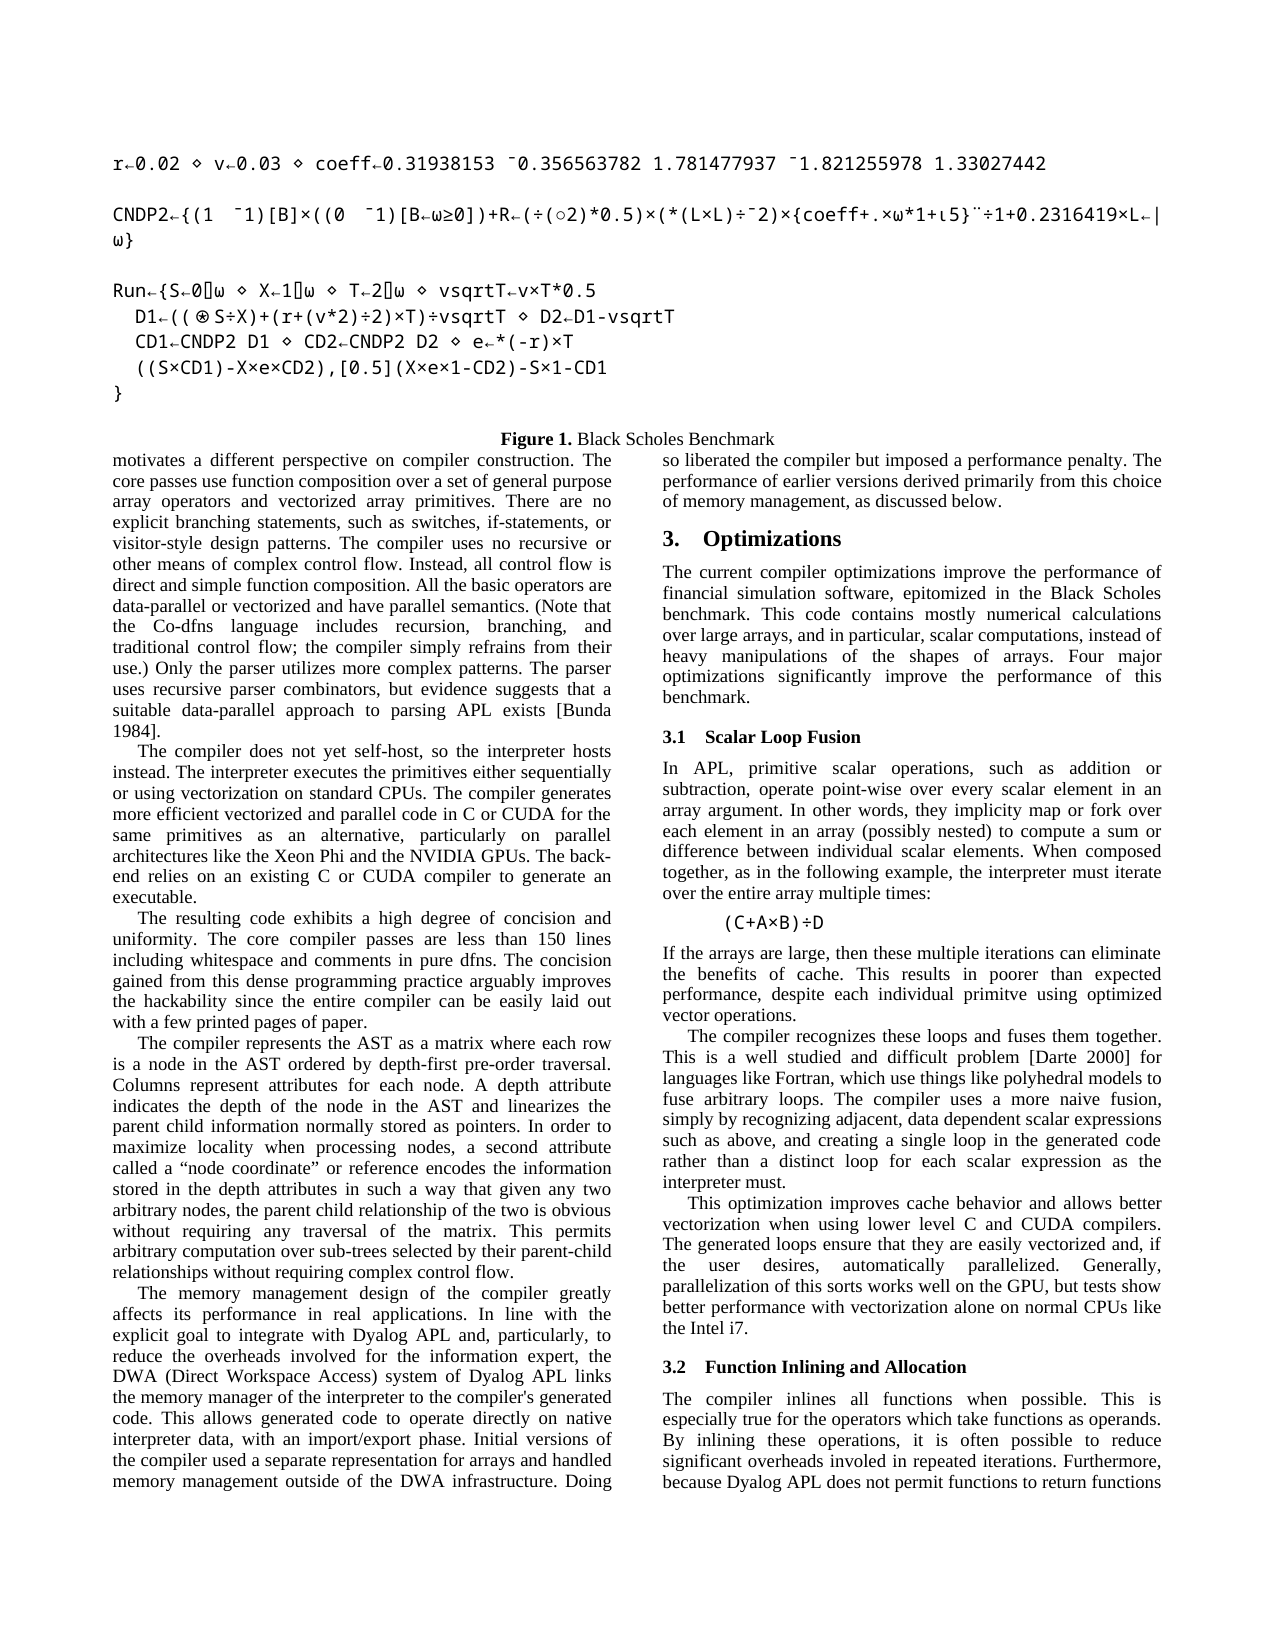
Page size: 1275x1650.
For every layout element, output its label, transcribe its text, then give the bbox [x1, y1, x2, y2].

text If the arrays are large, then these multiple iterations can eliminate the benefits of cache. This results in poorer than expected performance, despite each individual primitve using optimized vector operations. [662, 942, 1162, 1026]
text } [112, 380, 1162, 405]
text (C+A×B)÷D [677, 913, 1162, 933]
text so liberated the compiler but imposed a performance penalty. The performance of earlier versions derived primarily from this choice of memory management, as discussed below. [662, 449, 1162, 512]
text D1←((⍟S÷X)+(r+(v*2)÷2)×T)÷vsqrtT ⋄ D2←D1-vsqrtT [112, 303, 1162, 329]
text The memory management design of the compiler greatly affects its performance in real applications. In line with the explicit goal to integrate with Dyalog APL and, particularly, to reduce the overheads involved for the information expert, the DWA (Direct Workspace Access) system of Dyalog APL links the memory manager of the interpreter to the compiler's generated code. This allows generated code to operate directly on native interpreter data, with an import/export phase. Initial versions of the compiler used a separate representation for arrays and handled memory management outside of the DWA infrastructure. Doing [112, 1283, 612, 1491]
text CNDP2←{(1 ¯1)[B]×((0 ¯1)[B←⍵≥0])+R←(÷(○2)*0.5)×(*(L×L)÷¯2)×{coeff+.×⍵*1+⍳5}¨÷1+0.2316419×L←|⍵} [112, 201, 1162, 252]
text The resulting code exhibits a high degree of concision and uniformity. The core compiler passes are less than 150 lines including whitespace and comments in pure dfns. The concision gained from this dense programming practice arguably improves the hackability since the entire compiler can be easily laid out with a few printed pages of paper. [112, 908, 612, 1033]
subtitle Function Inlining and Allocation [662, 1357, 1162, 1378]
text Run←{S←0⌷⍵ ⋄ X←1⌷⍵ ⋄ T←2⌷⍵ ⋄ vsqrtT←v×T*0.5 [112, 278, 1162, 303]
subtitle Scalar Loop Fusion [662, 727, 1162, 747]
text r←0.02 ⋄ v←0.03 ⋄ coeff←0.31938153 ¯0.356563782 1.781477937 ¯1.821255978 1.33027442 [112, 150, 1162, 176]
text The compiler does not yet self-host, so the interpreter hosts instead. The interpreter executes the primitives either sequentially or using vectorization on standard CPUs. The compiler generates more efficient vectorized and parallel code in C or CUDA for the same primitives as an alternative, particularly on parallel architectures like the Xeon Phi and the NVIDIA GPUs. The back-end relies on an existing C or CUDA compiler to generate an executable. [112, 741, 612, 908]
text CD1←CNDP2 D1 ⋄ CD2←CNDP2 D2 ⋄ e←*(-r)×T [112, 329, 1162, 354]
text The compiler recognizes these loops and fuses them together. This is a well studied and difficult problem [Darte 2000] for languages like Fortran, which use things like polyhedral models to fuse arbitrary loops. The compiler uses a more naive fusion, simply by recognizing adjacent, data dependent scalar expressions such as above, and creating a single loop in the generated code rather than a distinct loop for each scalar expression as the interpreter must. [662, 1026, 1162, 1192]
text motivates a different perspective on compiler construction. The core passes use function composition over a set of general purpose array operators and vectorized array primitives. There are no explicit branching statements, such as switches, if-statements, or visitor-style design patterns. The compiler uses no recursive or other means of complex control flow. Instead, all control flow is direct and simple function composition. All the basic operators are data-parallel or vectorized and have parallel semantics. (Note that the Co-dfns language includes recursion, branching, and traditional control flow; the compiler simply refrains from their use.) Only the parser utilizes more complex patterns. The parser uses recursive parser combinators, but evidence suggests that a suitable data-parallel approach to parsing APL exists [Bunda 1984]. [112, 449, 612, 741]
text In APL, primitive scalar operations, such as addition or subtraction, operate point-wise over every scalar element in an array argument. In other words, they implicity map or fork over each element in an array (possibly nested) to compute a sum or difference between individual scalar elements. When composed together, as in the following example, the interpreter must iterate over the entire array multiple times: [662, 758, 1162, 904]
text Figure 1. Black Scholes Benchmark [112, 428, 1162, 449]
text ((S×CD1)-X×e×CD2),[0.5](X×e×1-CD2)-S×1-CD1 [112, 354, 1162, 380]
text This optimization improves cache behavior and allows better vectorization when using lower level C and CUDA compilers. The generated loops ensure that they are easily vectorized and, if the user desires, automatically parallelized. Generally, parallelization of this sorts works well on the GPU, but tests show better performance with vectorization alone on normal CPUs like the Intel i7. [662, 1192, 1162, 1338]
text The current compiler optimizations improve the performance of financial simulation software, epitomized in the Black Scholes benchmark. This code contains mostly numerical calculations over large arrays, and in particular, scalar computations, instead of heavy manipulations of the shapes of arrays. Four major optimizations significantly improve the performance of this benchmark. [662, 562, 1162, 708]
text The compiler inlines all functions when possible. This is especially true for the operators which take functions as operands. By inlining these operations, it is often possible to reduce significant overheads involed in repeated iterations. Furthermore, because Dyalog APL does not permit functions to return functions [662, 1388, 1162, 1492]
text The compiler represents the AST as a matrix where each row is a node in the AST ordered by depth-first pre-order traversal. Columns represent attributes for each node. A depth attribute indicates the depth of the node in the AST and linearizes the parent child information normally stored as pointers. In order to maximize locality when processing nodes, a second attribute called a “node coordinate” or reference encodes the information stored in the depth attributes in such a way that given any two arbitrary nodes, the parent child relationship of the two is obvious without requiring any traversal of the matrix. This permits arbitrary computation over sub-trees selected by their parent-child relationships without requiring complex control flow. [112, 1033, 612, 1283]
subtitle Optimizations [662, 524, 1162, 552]
